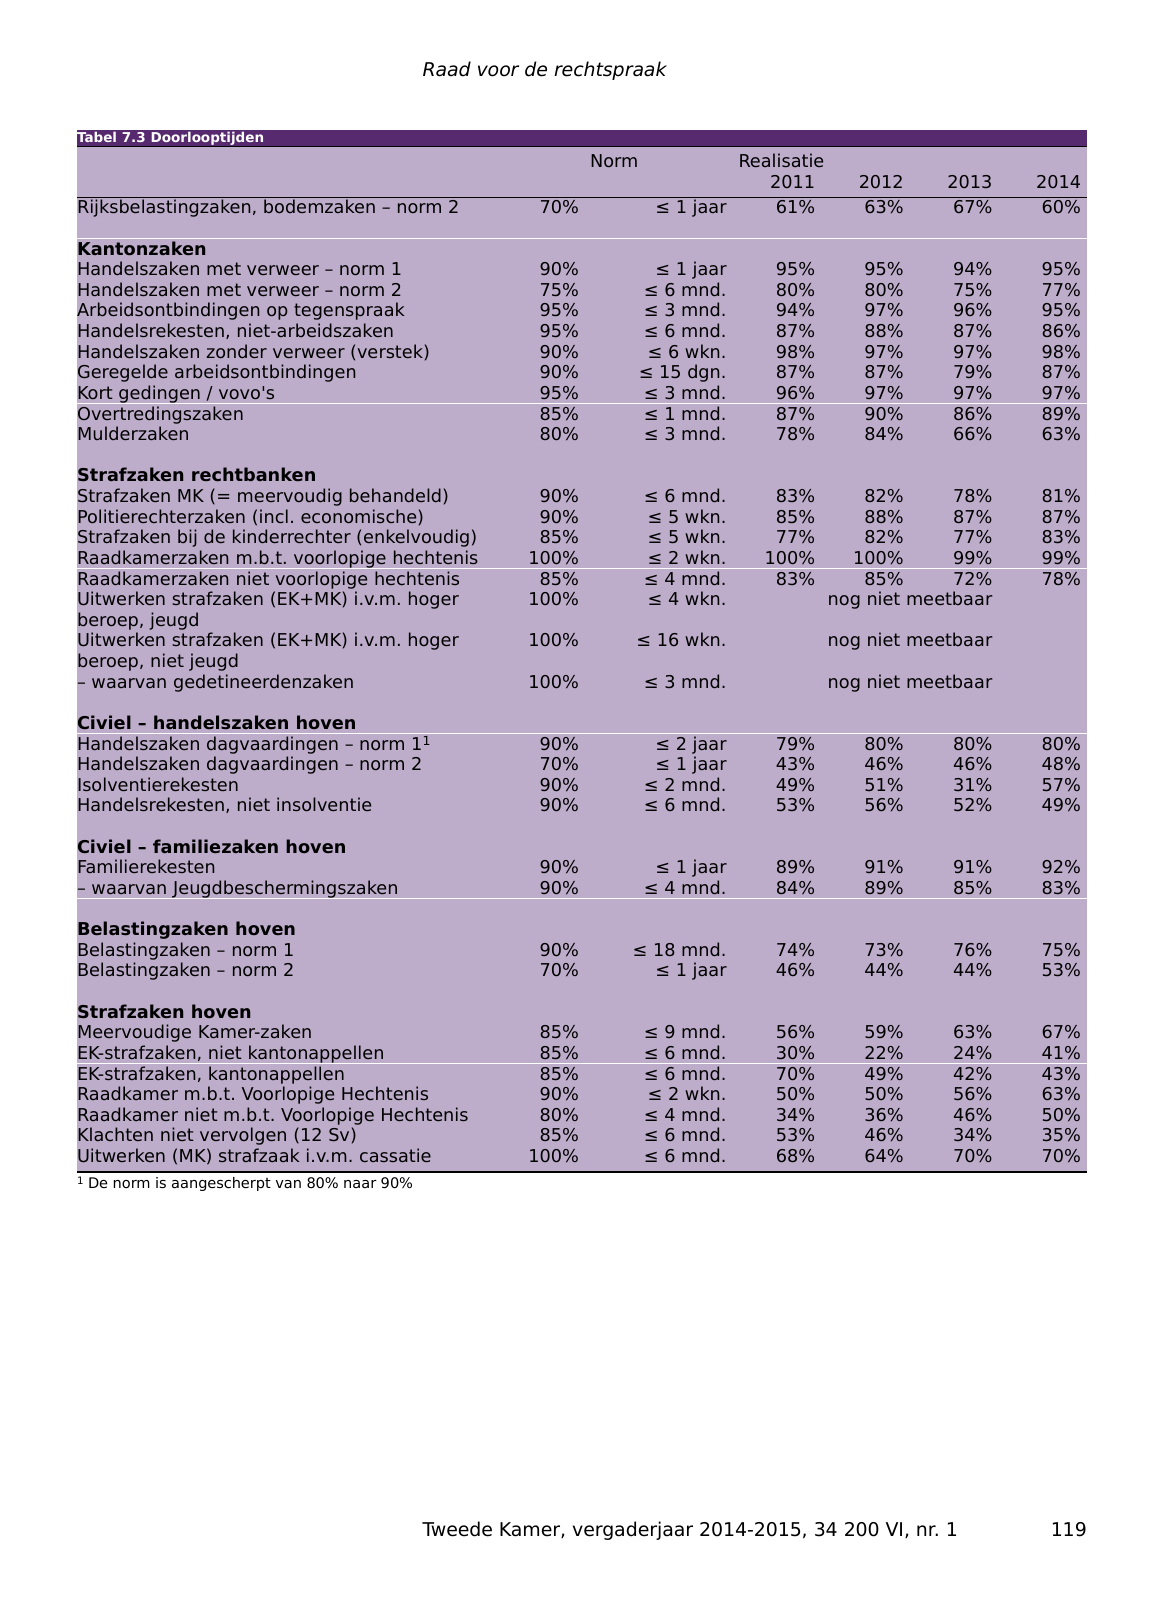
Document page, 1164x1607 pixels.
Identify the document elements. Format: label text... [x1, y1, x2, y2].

table_cell ≤ 3 mnd. [585, 300, 732, 321]
table_cell ≤ 3 mnd. [585, 424, 732, 445]
table_cell 50% [821, 1084, 909, 1105]
table_cell 85% [821, 569, 909, 589]
table_cell [585, 837, 732, 857]
table_cell 100% [496, 1146, 584, 1171]
table_cell [496, 218, 584, 238]
table_cell Meervoudige Kamer-zaken [77, 1022, 496, 1043]
table_cell [496, 465, 584, 486]
table_cell [732, 816, 821, 837]
table_cell 98% [998, 342, 1087, 362]
table_cell 90% [496, 486, 584, 507]
table_cell 42% [909, 1064, 998, 1084]
table_cell 35% [998, 1125, 1087, 1146]
table_cell 83% [998, 878, 1087, 898]
table_cell 90% [496, 1084, 584, 1105]
table_cell [732, 465, 821, 486]
table_cell [496, 837, 584, 857]
table_cell ≤ 1 jaar [585, 198, 732, 218]
table_cell 76% [909, 940, 998, 960]
table_cell 85% [496, 1043, 584, 1063]
table_cell [496, 445, 584, 465]
table_cell ≤ 3 mnd. [585, 672, 732, 692]
table_cell ≤ 4 mnd. [585, 569, 732, 589]
table_cell Raadkamer m.b.t. Voorlopige Hechtenis [77, 1084, 496, 1105]
table_cell 90% [496, 259, 584, 280]
table_cell [909, 218, 998, 238]
table_cell 70% [732, 1064, 821, 1084]
table_cell ≤ 6 mnd. [585, 1064, 732, 1084]
table_cell [496, 981, 584, 1002]
table_cell 97% [821, 300, 909, 321]
table_cell [909, 1002, 998, 1022]
table_cell Uitwerken strafzaken (EK+MK) i.v.m. hoger beroep, jeugd [77, 589, 496, 630]
table_cell 52% [909, 795, 998, 816]
table_cell 97% [998, 383, 1087, 403]
table_cell [585, 713, 732, 733]
table_cell 51% [821, 775, 909, 795]
table_cell 49% [998, 795, 1087, 816]
table_cell [732, 713, 821, 733]
table_cell 60% [998, 198, 1087, 218]
table_cell 46% [821, 1125, 909, 1146]
table_cell 44% [821, 960, 909, 981]
table_cell [496, 919, 584, 940]
table_cell [585, 239, 732, 259]
table_cell Klachten niet vervolgen (12 Sv) [77, 1125, 496, 1146]
table_cell 80% [998, 734, 1087, 754]
table_cell 95% [496, 383, 584, 403]
table_cell 63% [998, 424, 1087, 445]
table_cell 43% [732, 754, 821, 775]
table_cell 79% [732, 734, 821, 754]
table_cell 87% [732, 321, 821, 342]
table_cell [77, 899, 496, 919]
table_cell 78% [732, 424, 821, 445]
table_cell ≤ 5 wkn. [585, 507, 732, 527]
table_cell 89% [732, 857, 821, 878]
table_cell 84% [821, 424, 909, 445]
table_cell Overtredingszaken [77, 404, 496, 424]
table_cell ≤ 2 mnd. [585, 775, 732, 795]
table_cell 87% [732, 362, 821, 383]
table_cell 2014 [998, 172, 1087, 197]
table_cell [998, 981, 1087, 1002]
table_cell 100% [496, 630, 584, 672]
table_cell Raadkamerzaken niet voorlopige hechtenis [77, 569, 496, 589]
table_cell [732, 837, 821, 857]
table_cell 46% [909, 1105, 998, 1125]
table_cell 24% [909, 1043, 998, 1063]
table_cell ≤ 6 mnd. [585, 1125, 732, 1146]
table_cell 90% [496, 775, 584, 795]
table_cell 63% [821, 198, 909, 218]
table_cell [909, 837, 998, 857]
table_cell 100% [732, 548, 821, 568]
table_cell [909, 919, 998, 940]
table_cell ≤ 4 mnd. [585, 1105, 732, 1125]
table_cell 85% [909, 878, 998, 898]
table_cell 63% [998, 1084, 1087, 1105]
table_cell 97% [909, 383, 998, 403]
table_cell ≤ 1 mnd. [585, 404, 732, 424]
table_cell ≤ 1 jaar [585, 857, 732, 878]
table_cell 84% [732, 878, 821, 898]
table_cell [909, 465, 998, 486]
table_cell ≤ 18 mnd. [585, 940, 732, 960]
table_cell [77, 692, 496, 713]
table_cell 97% [821, 383, 909, 403]
table_cell 85% [496, 1125, 584, 1146]
table_cell [77, 981, 496, 1002]
table_cell [732, 919, 821, 940]
table_cell 78% [998, 569, 1087, 589]
table_cell 98% [732, 342, 821, 362]
table_cell ≤ 1 jaar [585, 754, 732, 775]
table_cell 85% [732, 507, 821, 527]
table_cell Strafzaken bij de kinderrechter (enkelvoudig) [77, 527, 496, 548]
table_cell Uitwerken (MK) strafzaak i.v.m. cassatie [77, 1146, 496, 1171]
table_cell 95% [496, 300, 584, 321]
table_cell [496, 899, 584, 919]
table_cell [77, 147, 496, 172]
table_cell [496, 692, 584, 713]
table_cell 85% [496, 404, 584, 424]
table_cell [585, 172, 732, 197]
table_cell 90% [496, 734, 584, 754]
table_cell [909, 981, 998, 1002]
table_cell [821, 981, 909, 1002]
table_cell [821, 713, 909, 733]
table_cell 66% [909, 424, 998, 445]
table_cell 53% [732, 1125, 821, 1146]
table_cell [998, 816, 1087, 837]
table_cell 61% [732, 198, 821, 218]
table_cell 74% [732, 940, 821, 960]
table_cell 85% [496, 1064, 584, 1084]
table_cell [732, 981, 821, 1002]
table_cell [821, 899, 909, 919]
table_cell [821, 239, 909, 259]
table_cell 49% [732, 775, 821, 795]
table_cell [909, 692, 998, 713]
table_cell [496, 816, 584, 837]
table_cell [998, 1002, 1087, 1022]
table_cell ≤ 4 wkn. [585, 589, 732, 630]
table_cell 96% [732, 383, 821, 403]
table_cell 95% [998, 259, 1087, 280]
table_cell 1 De norm is aangescherpt van 80% naar 90% [77, 1173, 1087, 1192]
table_cell 90% [496, 795, 584, 816]
table_cell 99% [909, 548, 998, 568]
table_cell nog niet meetbaar [732, 672, 998, 692]
table_cell 53% [998, 960, 1087, 981]
table_cell [998, 899, 1087, 919]
table_cell ≤ 5 wkn. [585, 527, 732, 548]
table_cell [732, 1002, 821, 1022]
table_cell 80% [821, 280, 909, 300]
table_cell 95% [496, 321, 584, 342]
table_cell Belastingzaken – norm 1 [77, 940, 496, 960]
table_cell 36% [821, 1105, 909, 1125]
table_cell 85% [496, 569, 584, 589]
table_cell 80% [496, 424, 584, 445]
table_cell nog niet meetbaar [732, 589, 998, 630]
table_cell Handelsrekesten, niet insolventie [77, 795, 496, 816]
table_cell ≤ 1 jaar [585, 960, 732, 981]
table_cell EK-strafzaken, kantonappellen [77, 1064, 496, 1084]
table_cell ≤ 3 mnd. [585, 383, 732, 403]
table_cell 83% [998, 527, 1087, 548]
table_cell [821, 692, 909, 713]
table_cell [585, 899, 732, 919]
table_cell [998, 837, 1087, 857]
table_cell 87% [998, 362, 1087, 383]
table_cell 56% [909, 1084, 998, 1105]
table_cell 95% [821, 259, 909, 280]
table_cell Civiel – handelszaken hoven [77, 713, 496, 733]
table_cell 30% [732, 1043, 821, 1063]
table_cell 90% [821, 404, 909, 424]
table_cell 44% [909, 960, 998, 981]
table_cell 75% [998, 940, 1087, 960]
table_cell 90% [496, 857, 584, 878]
table_cell [732, 899, 821, 919]
table_cell 77% [909, 527, 998, 548]
table_cell 70% [496, 960, 584, 981]
table_cell 90% [496, 878, 584, 898]
table_cell 67% [998, 1022, 1087, 1043]
table_cell 49% [821, 1064, 909, 1084]
table_cell 87% [909, 507, 998, 527]
table_cell 87% [909, 321, 998, 342]
table_cell [77, 172, 496, 197]
table_cell [821, 218, 909, 238]
table_cell [732, 239, 821, 259]
table_cell 75% [496, 280, 584, 300]
table_cell Handelszaken met verweer – norm 2 [77, 280, 496, 300]
table_cell 43% [998, 1064, 1087, 1084]
table_cell [77, 816, 496, 837]
table_cell [77, 445, 496, 465]
table_cell ≤ 6 mnd. [585, 1146, 732, 1171]
table_cell 79% [909, 362, 998, 383]
table_cell Handelszaken dagvaardingen – norm 2 [77, 754, 496, 775]
table_cell 80% [496, 1105, 584, 1125]
table_cell ≤ 16 wkn. [585, 630, 732, 672]
table_cell 70% [909, 1146, 998, 1171]
table_cell Kantonzaken [77, 239, 496, 259]
table_cell [998, 713, 1087, 733]
table_cell Rijksbelastingzaken, bodemzaken – norm 2 [77, 198, 496, 218]
table_cell ≤ 6 wkn. [585, 342, 732, 362]
table_cell 56% [732, 1022, 821, 1043]
table_cell Familierekesten [77, 857, 496, 878]
table_cell [998, 589, 1087, 630]
table_cell ≤ 1 jaar [585, 259, 732, 280]
table_cell 97% [821, 342, 909, 362]
table_cell 96% [909, 300, 998, 321]
table_cell ≤ 15 dgn. [585, 362, 732, 383]
table_cell Norm [496, 147, 732, 172]
table_cell 83% [732, 569, 821, 589]
table_cell [909, 899, 998, 919]
table_cell [909, 239, 998, 259]
table_cell ≤ 2 jaar [585, 734, 732, 754]
table_cell 56% [821, 795, 909, 816]
table_cell 72% [909, 569, 998, 589]
table_cell 99% [998, 548, 1087, 568]
table_cell 48% [998, 754, 1087, 775]
table_cell Belastingzaken – norm 2 [77, 960, 496, 981]
table_cell 67% [909, 198, 998, 218]
table_cell [998, 239, 1087, 259]
table_cell 90% [496, 362, 584, 383]
table_cell 86% [909, 404, 998, 424]
table_cell [732, 445, 821, 465]
table_cell 78% [909, 486, 998, 507]
table_cell Raadkamerzaken m.b.t. voorlopige hechtenis [77, 548, 496, 568]
table_cell Realisatie [732, 147, 1087, 172]
table_cell [77, 218, 496, 238]
table_cell [732, 692, 821, 713]
table_cell 81% [998, 486, 1087, 507]
table_cell 90% [496, 940, 584, 960]
table_cell 92% [998, 857, 1087, 878]
table_cell 57% [998, 775, 1087, 795]
table_cell [909, 713, 998, 733]
table_cell [998, 672, 1087, 692]
table_cell [909, 816, 998, 837]
table_cell 94% [909, 259, 998, 280]
table_cell [585, 919, 732, 940]
table_cell [998, 919, 1087, 940]
table_cell [585, 465, 732, 486]
table_cell Isolventierekesten [77, 775, 496, 795]
table_cell 68% [732, 1146, 821, 1171]
table_cell [585, 692, 732, 713]
table_cell Raadkamer niet m.b.t. Voorlopige Hechtenis [77, 1105, 496, 1125]
table_cell [585, 1002, 732, 1022]
table_cell [909, 445, 998, 465]
table_cell 50% [998, 1105, 1087, 1125]
table_cell 87% [998, 507, 1087, 527]
table_cell [496, 172, 584, 197]
table_cell 85% [496, 1022, 584, 1043]
table_cell 80% [821, 734, 909, 754]
table_cell 95% [998, 300, 1087, 321]
table_cell 77% [998, 280, 1087, 300]
table_cell 2012 [821, 172, 909, 197]
table_cell 80% [909, 734, 998, 754]
table_cell 46% [732, 960, 821, 981]
table_cell ≤ 6 mnd. [585, 280, 732, 300]
table_cell [585, 981, 732, 1002]
table_cell Handelszaken met verweer – norm 1 [77, 259, 496, 280]
table_cell [998, 445, 1087, 465]
table_cell [496, 713, 584, 733]
table_cell Politierechterzaken (incl. economische) [77, 507, 496, 527]
table_cell 80% [732, 280, 821, 300]
table_cell ≤ 6 mnd. [585, 486, 732, 507]
table_cell Handelszaken zonder verweer (verstek) [77, 342, 496, 362]
table_cell [998, 218, 1087, 238]
table_cell 2013 [909, 172, 998, 197]
table_cell 100% [496, 548, 584, 568]
table_cell 46% [821, 754, 909, 775]
table_cell 41% [998, 1043, 1087, 1063]
table_cell 91% [909, 857, 998, 878]
table_cell 34% [732, 1105, 821, 1125]
table_cell Mulderzaken [77, 424, 496, 445]
table_cell ≤ 2 wkn. [585, 1084, 732, 1105]
table_cell 63% [909, 1022, 998, 1043]
table_cell 90% [496, 507, 584, 527]
table_cell [821, 919, 909, 940]
table_cell 22% [821, 1043, 909, 1063]
table_cell EK-strafzaken, niet kantonappellen [77, 1043, 496, 1063]
table_cell [998, 692, 1087, 713]
table_cell Civiel – familiezaken hoven [77, 837, 496, 857]
table_cell Strafzaken rechtbanken [77, 465, 496, 486]
table_cell 75% [909, 280, 998, 300]
table_cell 89% [998, 404, 1087, 424]
table_cell 73% [821, 940, 909, 960]
table_cell 88% [821, 507, 909, 527]
table_cell 46% [909, 754, 998, 775]
table_cell 82% [821, 527, 909, 548]
table_cell 97% [909, 342, 998, 362]
table_cell 100% [496, 672, 584, 692]
table_cell Uitwerken strafzaken (EK+MK) i.v.m. hoger beroep, niet jeugd [77, 630, 496, 672]
table_cell [821, 837, 909, 857]
table_cell Handelszaken dagvaardingen – norm 11 [77, 734, 496, 754]
table_cell 53% [732, 795, 821, 816]
table_cell 94% [732, 300, 821, 321]
table_cell Arbeidsontbindingen op tegenspraak [77, 300, 496, 321]
table_cell 70% [496, 754, 584, 775]
table_cell 90% [496, 342, 584, 362]
table_cell [821, 465, 909, 486]
table_cell Kort gedingen / vovo's [77, 383, 496, 403]
table_cell [496, 1002, 584, 1022]
table_cell 86% [998, 321, 1087, 342]
table_cell ≤ 4 mnd. [585, 878, 732, 898]
table_cell [821, 1002, 909, 1022]
table_cell 89% [821, 878, 909, 898]
table_cell – waarvan gedetineerdenzaken [77, 672, 496, 692]
table_cell 59% [821, 1022, 909, 1043]
table_cell [585, 445, 732, 465]
table_header Tabel 7.3 Doorlooptijden [77, 130, 1087, 146]
table_cell 34% [909, 1125, 998, 1146]
table_cell 87% [821, 362, 909, 383]
table_cell [496, 239, 584, 259]
table_cell ≤ 2 wkn. [585, 548, 732, 568]
table_cell [998, 465, 1087, 486]
table_cell 70% [496, 198, 584, 218]
table_cell [998, 630, 1087, 672]
table_cell [585, 218, 732, 238]
table_cell 70% [998, 1146, 1087, 1171]
table_cell 50% [732, 1084, 821, 1105]
table_cell [821, 445, 909, 465]
table_cell ≤ 6 mnd. [585, 795, 732, 816]
table_cell 95% [732, 259, 821, 280]
table_cell nog niet meetbaar [732, 630, 998, 672]
table_cell ≤ 6 mnd. [585, 321, 732, 342]
table_cell 100% [821, 548, 909, 568]
table_cell ≤ 6 mnd. [585, 1043, 732, 1063]
table_cell [585, 816, 732, 837]
table_cell [821, 816, 909, 837]
table_cell [732, 218, 821, 238]
table_cell Belastingzaken hoven [77, 919, 496, 940]
table_cell 64% [821, 1146, 909, 1171]
table_cell 31% [909, 775, 998, 795]
table_cell 83% [732, 486, 821, 507]
table_cell Handelsrekesten, niet-arbeidszaken [77, 321, 496, 342]
table_cell Strafzaken hoven [77, 1002, 496, 1022]
table_cell 77% [732, 527, 821, 548]
table_cell 88% [821, 321, 909, 342]
table_cell 85% [496, 527, 584, 548]
table_cell 91% [821, 857, 909, 878]
table_cell 82% [821, 486, 909, 507]
table_cell 2011 [732, 172, 821, 197]
table_cell Strafzaken MK (= meervoudig behandeld) [77, 486, 496, 507]
table_cell – waarvan Jeugdbeschermingszaken [77, 878, 496, 898]
table_cell ≤ 9 mnd. [585, 1022, 732, 1043]
table_cell Geregelde arbeidsontbindingen [77, 362, 496, 383]
table_cell 87% [732, 404, 821, 424]
table_cell 100% [496, 589, 584, 630]
